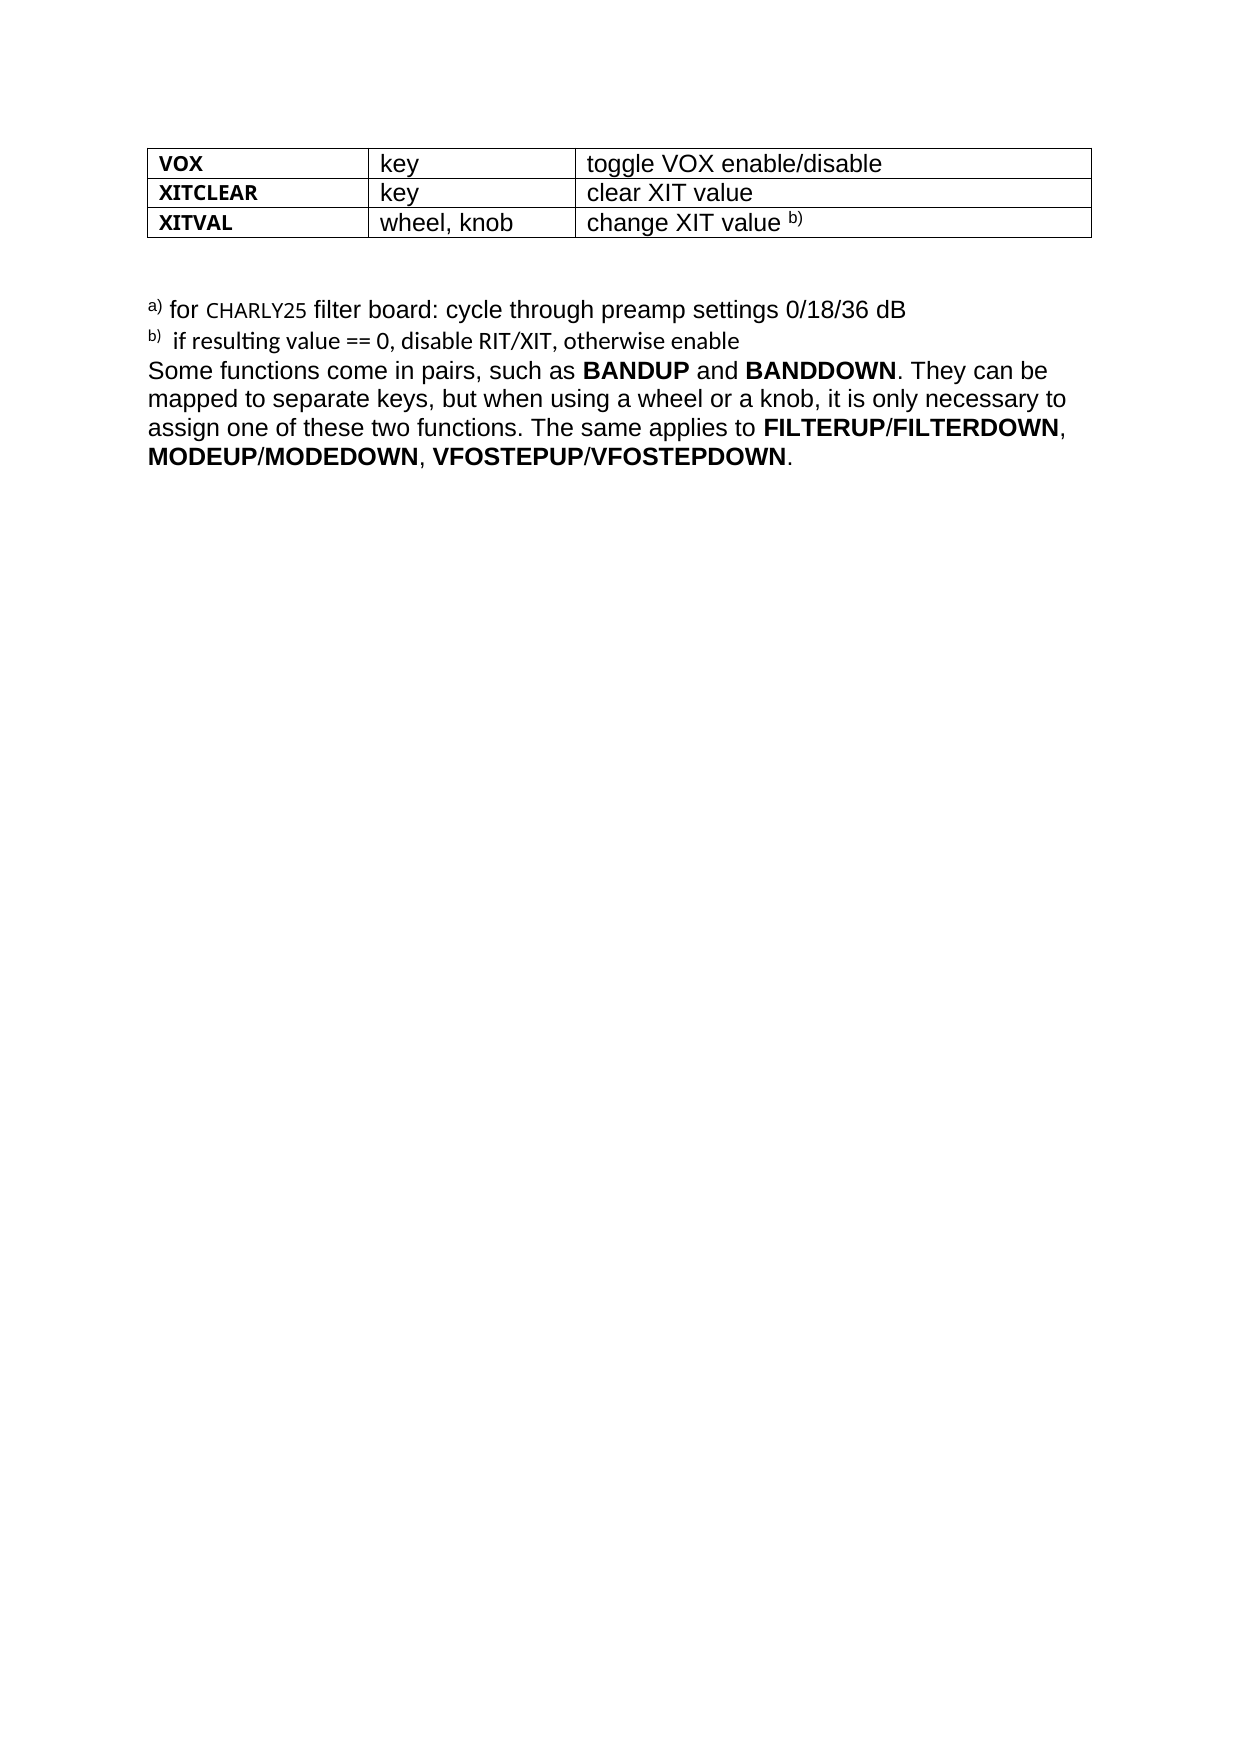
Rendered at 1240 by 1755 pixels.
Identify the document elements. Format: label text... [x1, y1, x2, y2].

table_cell toggle VOX enable/disable [576, 149, 1091, 177]
table_cell clear XIT value [576, 179, 1091, 207]
text a) for CHARLY25 filter board: cycle through preamp settings 0/18/36 dB [148, 296, 1092, 325]
table_cell VOX [148, 149, 368, 177]
text b) if resulting value == 0, disable RIT/XIT, otherwise enable [148, 325, 1092, 356]
table_cell wheel, knob [369, 208, 575, 237]
table_cell XITVAL [148, 208, 368, 237]
table_cell XITCLEAR [148, 179, 368, 207]
text Some functions come in pairs, such as BANDUP and BANDDOWN. They can be mapped to separate keys, but when using a wheel or a knob, it is only necessary to assign one of these two functions. The same applies to FILTERUP/FILTERDOWN, MODEUP/MODEDOWN, VFOSTEPUP/VFOSTEPDOWN. [148, 356, 1092, 471]
table_cell key [369, 179, 575, 207]
table_cell key [369, 149, 575, 177]
table_cell change XIT value b) [576, 208, 1091, 237]
